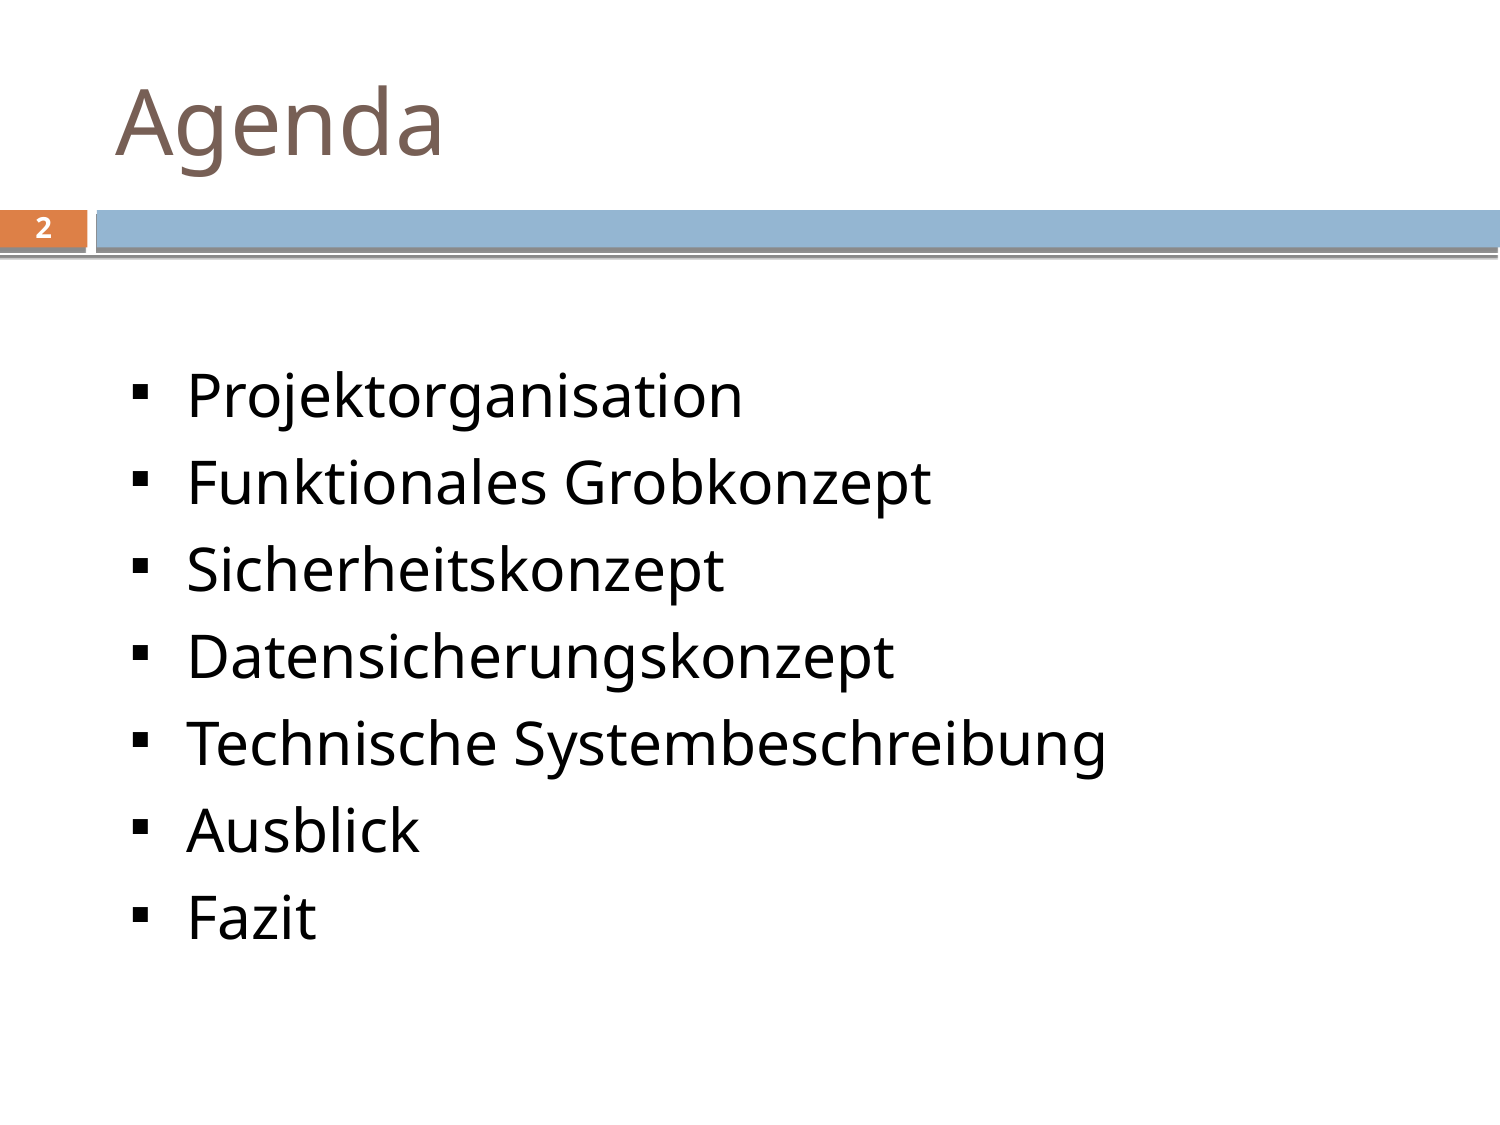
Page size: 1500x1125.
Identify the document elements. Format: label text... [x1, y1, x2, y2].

list Projektorganisation Funktionales Grobkonzept Sicherheitskonzept Datensicherungskonzept Technische Systembeschreibung Ausblick Fazit [100, 262, 1438, 1000]
title Agenda [100, 37, 1438, 200]
